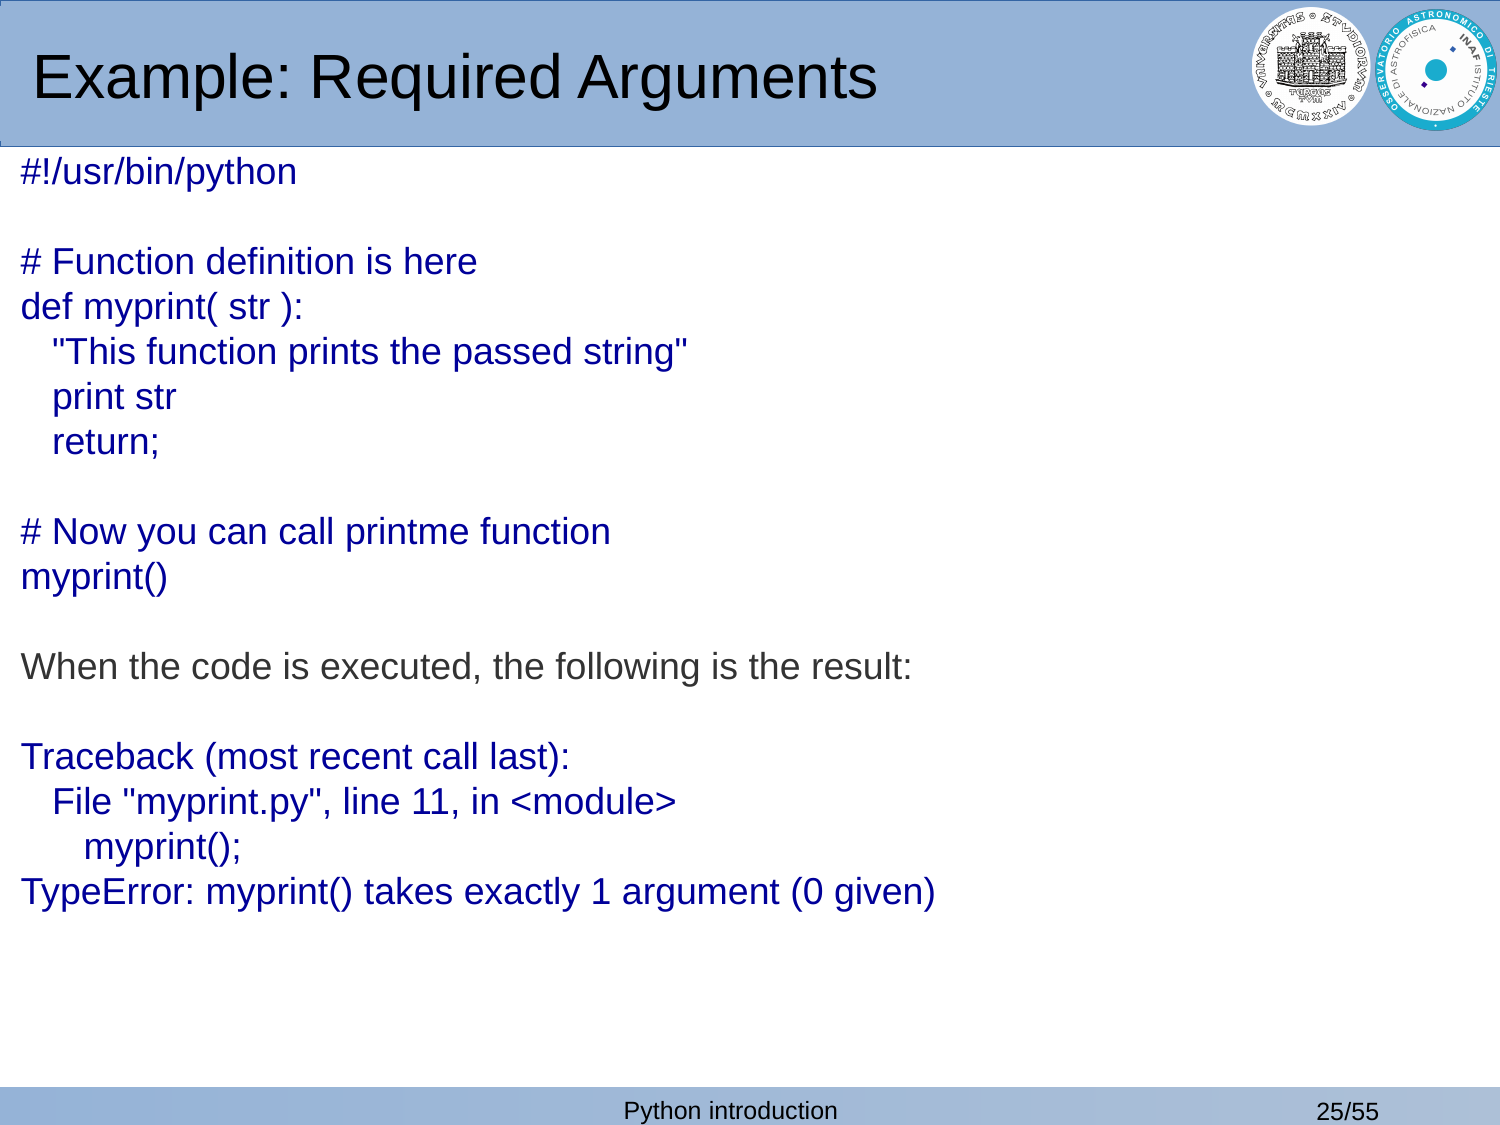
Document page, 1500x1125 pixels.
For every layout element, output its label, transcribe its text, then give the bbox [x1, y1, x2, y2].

text_box Example: Required Arguments [0, 5, 1243, 141]
picture [1252, 0, 1500, 138]
list #!/usr/bin/python # Function definition is here def myprint( str ): "This function prints the passed string" print str return; # Now you can call printme function myprint() When the code is executed, the following is the result: Traceback (most recent call last): File "myprint.py", line 11, in <module> myprint(); TypeError: myprint() takes exactly 1 argument (0 given) [5, 138, 1500, 1075]
